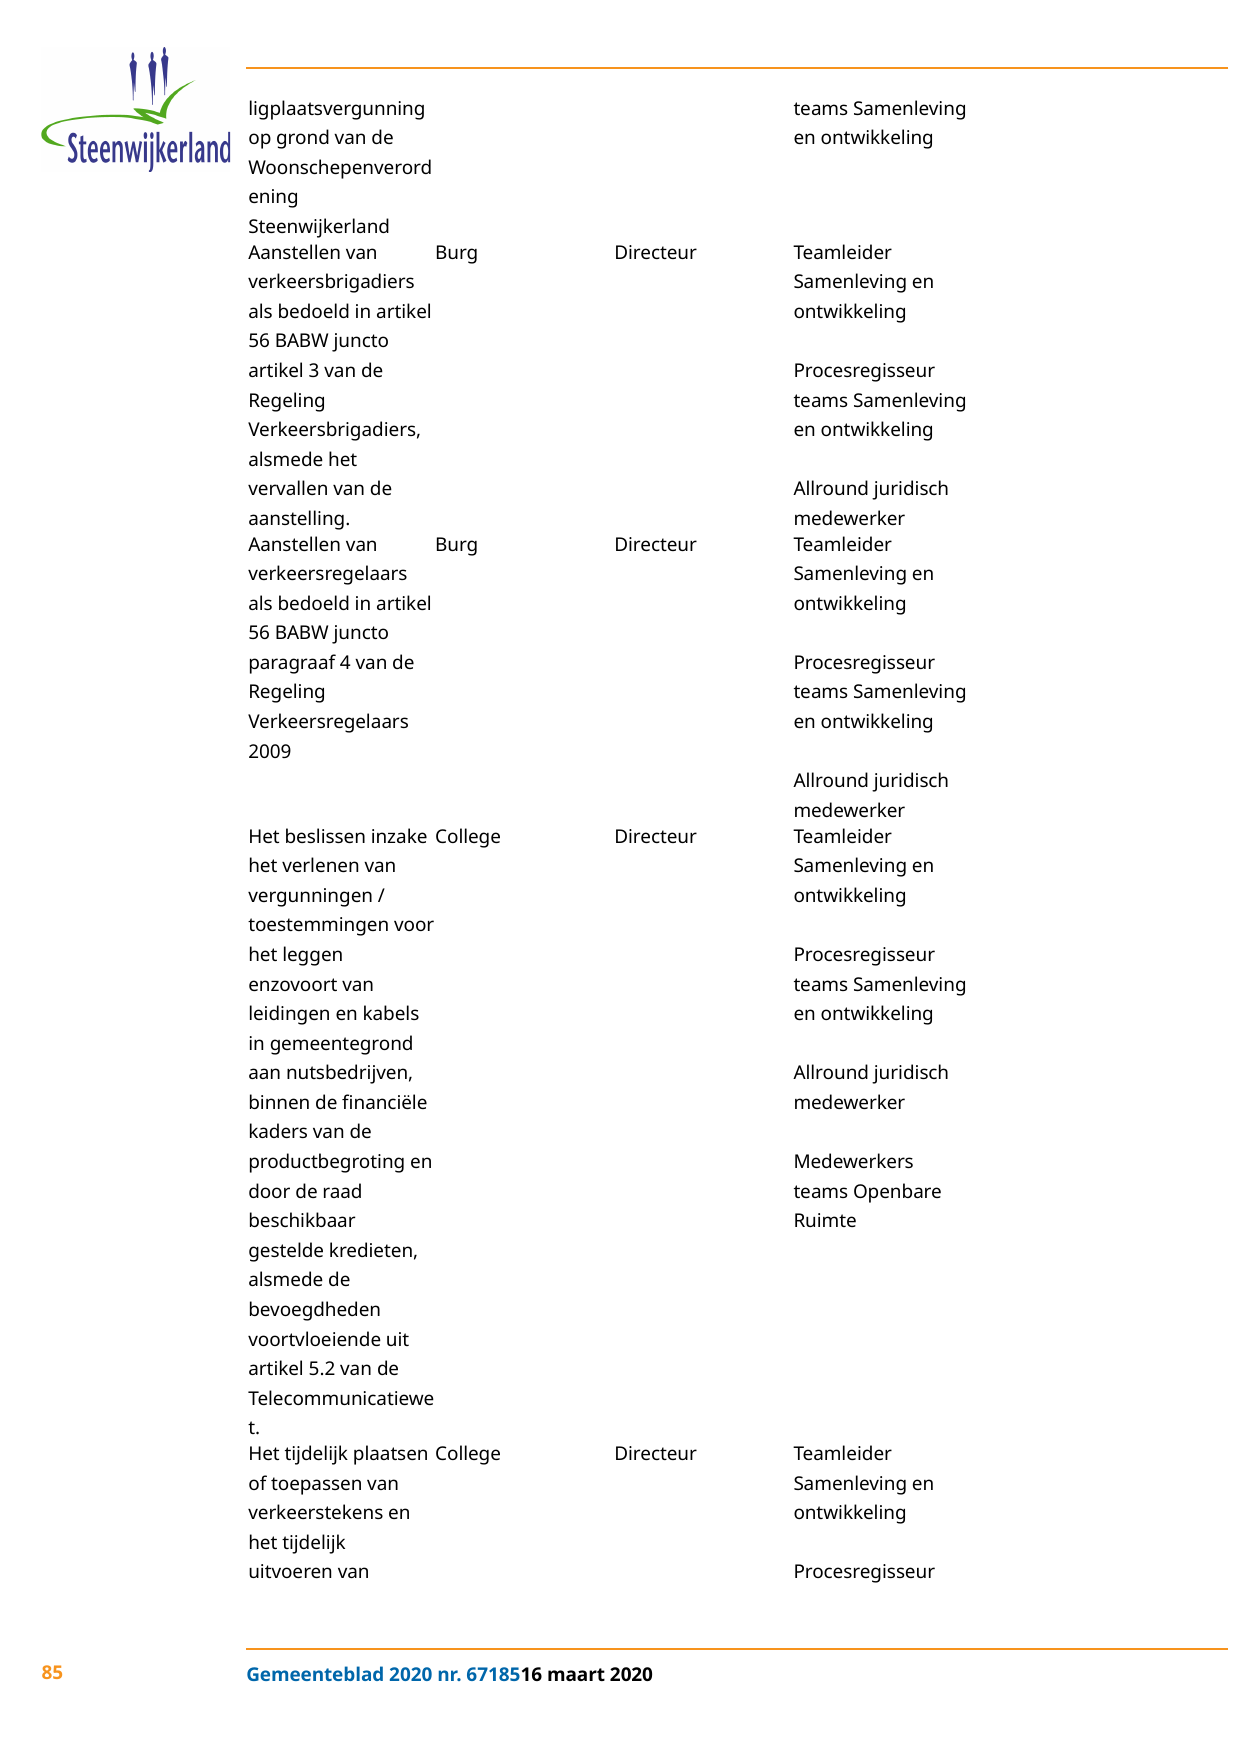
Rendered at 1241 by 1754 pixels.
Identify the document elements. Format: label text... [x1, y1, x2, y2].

table_cell [614, 95, 793, 239]
table_cell Teamleider Samenleving en ontwikkeling Procesregisseur teams Samenleving en ontwikkeling Allround juridisch medewerker [793, 531, 972, 823]
table_cell Teamleider Samenleving en ontwikkeling Procesregisseur teams Samenleving en ontwikkeling Allround juridisch medewerker [793, 239, 972, 531]
table_cell Directeur [614, 239, 793, 531]
table_cell Aanstellen van verkeersregelaars als bedoeld in artikel 56 BABW juncto paragraaf 4 van de Regeling Verkeersregelaars 2009 [248, 531, 435, 823]
table_cell College [435, 1440, 614, 1584]
table_cell Teamleider Samenleving en ontwikkeling Procesregisseur teams Samenleving en ontwikkeling Allround juridisch medewerker Medewerkers teams Openbare Ruimte [793, 823, 972, 1440]
table_cell [973, 239, 1152, 531]
table_cell Burg [435, 531, 614, 823]
table_cell [435, 95, 614, 239]
table_cell [973, 95, 1152, 239]
table_cell Aanstellen van verkeersbrigadiers als bedoeld in artikel 56 BABW juncto artikel 3 van de Regeling Verkeersbrigadiers, alsmede het vervallen van de aanstelling. [248, 239, 435, 531]
table_cell Directeur [614, 531, 793, 823]
table_cell Directeur [614, 1440, 793, 1584]
table_cell [973, 823, 1152, 1440]
table_cell College [435, 823, 614, 1440]
table_cell [973, 531, 1152, 823]
table_cell Burg [435, 239, 614, 531]
table_cell Teamleider Samenleving en ontwikkeling Procesregisseur [793, 1440, 972, 1584]
table_cell teams Samenleving en ontwikkeling [793, 95, 972, 239]
table_cell ligplaatsvergunning op grond van de Woonschepenverordening Steenwijkerland [248, 95, 435, 239]
table_cell [973, 1440, 1152, 1584]
table_cell Het beslissen inzake het verlenen van vergunningen / toestemmingen voor het leggen enzovoort van leidingen en kabels in gemeentegrond aan nutsbedrijven, binnen de financiële kaders van de productbegroting en door de raad beschikbaar gestelde kredieten, alsmede de bevoegdheden voortvloeiende uit artikel 5.2 van de Telecommunicatiewet. [248, 823, 435, 1440]
picture [41, 47, 231, 172]
table_cell Het tijdelijk plaatsen of toepassen van verkeerstekens en het tijdelijk uitvoeren van [248, 1440, 435, 1584]
table_cell Directeur [614, 823, 793, 1440]
